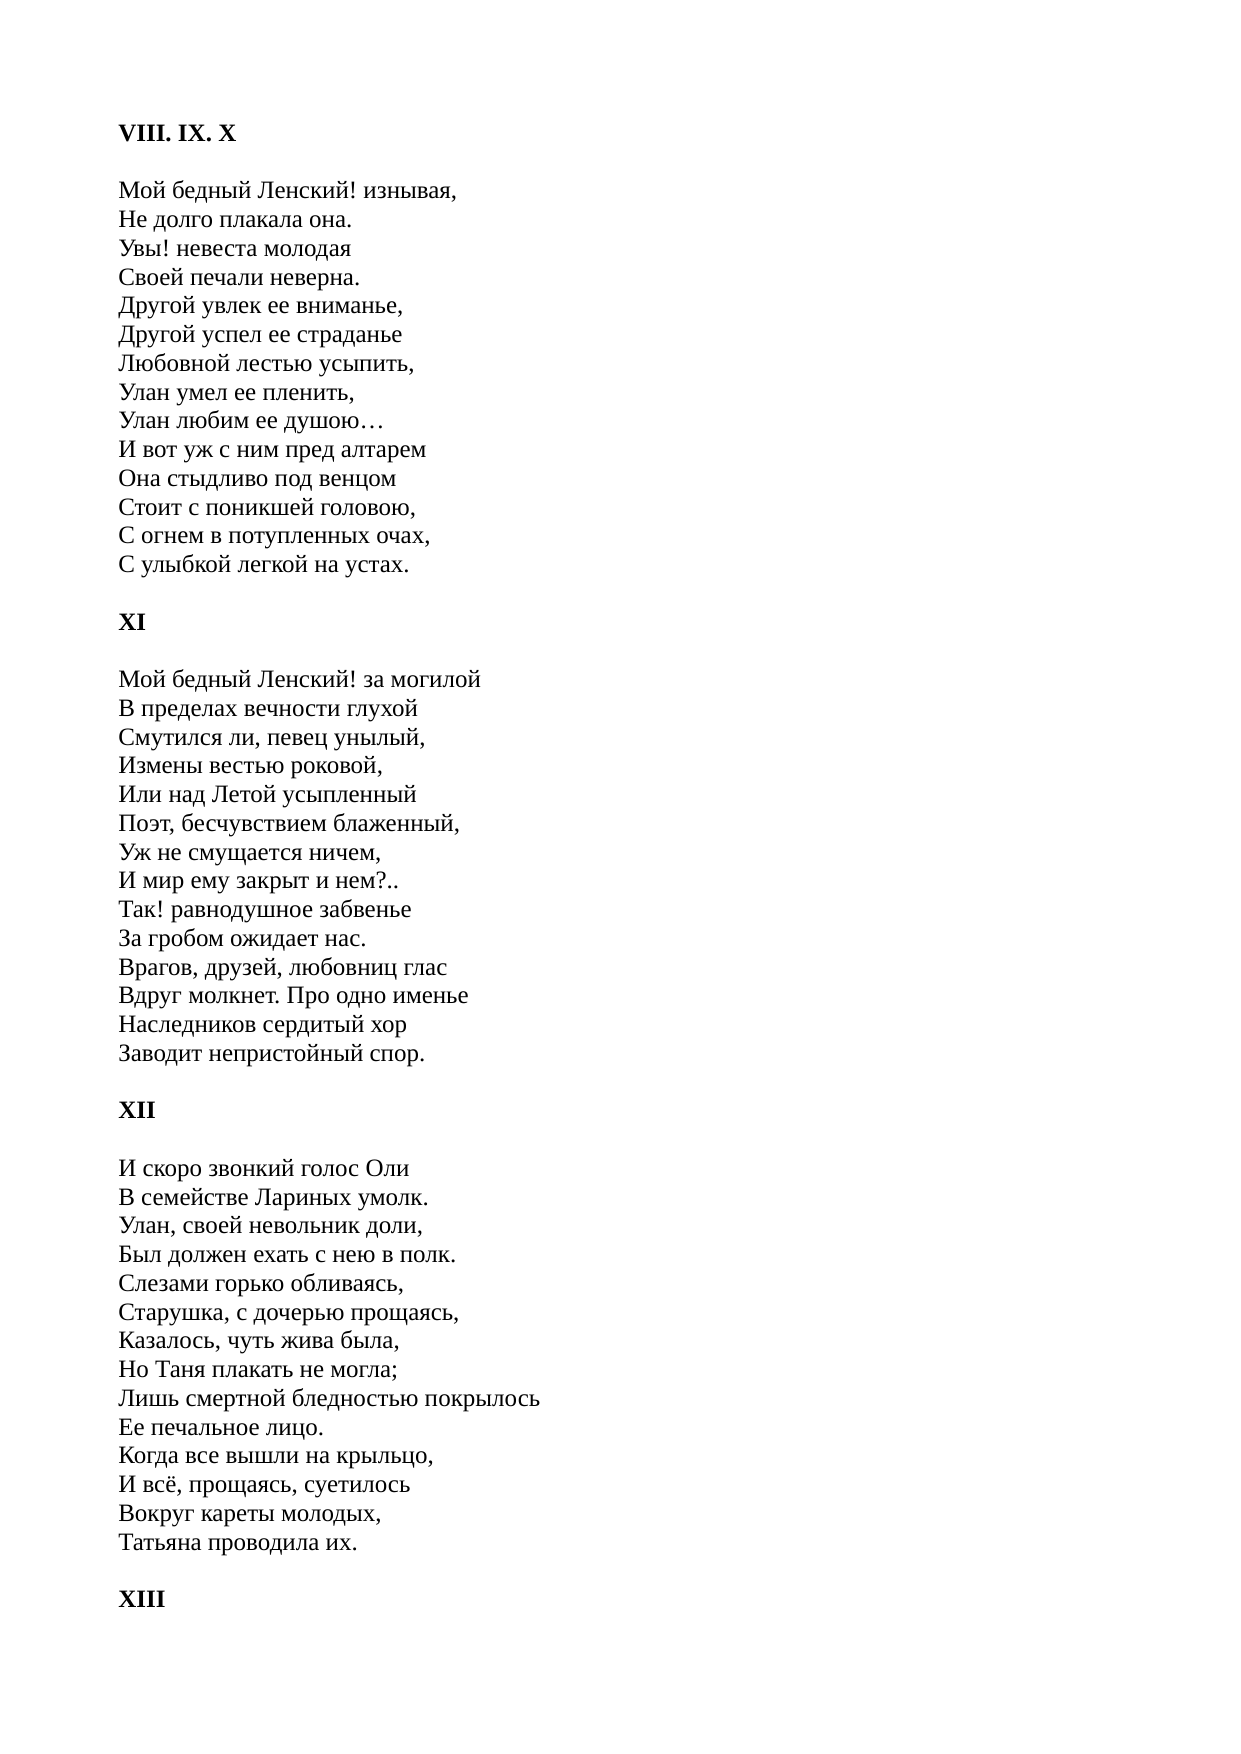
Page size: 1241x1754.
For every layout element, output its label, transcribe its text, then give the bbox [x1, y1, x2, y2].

text С улыбкой легкой на устах. [118, 549, 1240, 578]
text Улан любим ее душою… [118, 406, 1240, 434]
text Стоит с поникшей головою, [118, 492, 1240, 521]
text И всё, прощаясь, суетилось [118, 1469, 1240, 1498]
text Казалось, чуть жива была, [118, 1326, 1240, 1354]
text Она стыдливо под венцом [118, 463, 1240, 492]
text Татьяна проводила их. [118, 1527, 1240, 1556]
text И мир ему закрыт и нем?.. [118, 866, 1240, 894]
text Когда все вышли на крыльцо, [118, 1441, 1240, 1469]
text Лишь смертной бледностью покрылось [118, 1383, 1240, 1412]
text Но Таня плакать не могла; [118, 1354, 1240, 1383]
text Мой бедный Ленский! за могилой [118, 664, 1240, 693]
text Вокруг кареты молодых, [118, 1498, 1240, 1527]
text В семействе Лариных умолк. [118, 1182, 1240, 1211]
text Заводит непристойный спор. [118, 1038, 1240, 1067]
subtitle XIII [118, 1584, 1240, 1613]
text Или над Летой усыпленный [118, 779, 1240, 808]
text Уж не смущается ничем, [118, 837, 1240, 866]
text Поэт, бесчувствием блаженный, [118, 808, 1240, 837]
text Был должен ехать с нею в полк. [118, 1239, 1240, 1268]
text Слезами горько обливаясь, [118, 1268, 1240, 1297]
text Смутился ли, певец унылый, [118, 722, 1240, 751]
text В пределах вечности глухой [118, 693, 1240, 722]
text Улан умел ее пленить, [118, 377, 1240, 406]
text Увы! невеста молодая [118, 233, 1240, 262]
text Своей печали неверна. [118, 262, 1240, 291]
text С огнем в потупленных очах, [118, 521, 1240, 549]
text Наследников сердитый хор [118, 1009, 1240, 1038]
text Улан, своей невольник доли, [118, 1211, 1240, 1239]
text За гробом ожидает нас. [118, 923, 1240, 952]
subtitle VIII. IX. X [118, 118, 1240, 147]
subtitle XI [118, 607, 1240, 636]
text Любовной лестью усыпить, [118, 348, 1240, 377]
text Врагов, друзей, любовниц глас [118, 952, 1240, 981]
subtitle XII [118, 1096, 1240, 1124]
text И скоро звонкий голос Оли [118, 1153, 1240, 1182]
text Так! равнодушное забвенье [118, 894, 1240, 923]
text И вот уж с ним пред алтарем [118, 434, 1240, 463]
text Вдруг молкнет. Про одно именье [118, 981, 1240, 1009]
text Другой успел ее страданье [118, 319, 1240, 348]
text Мой бедный Ленский! изнывая, [118, 176, 1240, 204]
text Другой увлек ее вниманье, [118, 291, 1240, 319]
text Ее печальное лицо. [118, 1412, 1240, 1441]
text Не долго плакала она. [118, 204, 1240, 233]
text Старушка, с дочерью прощаясь, [118, 1297, 1240, 1326]
text Измены вестью роковой, [118, 751, 1240, 779]
